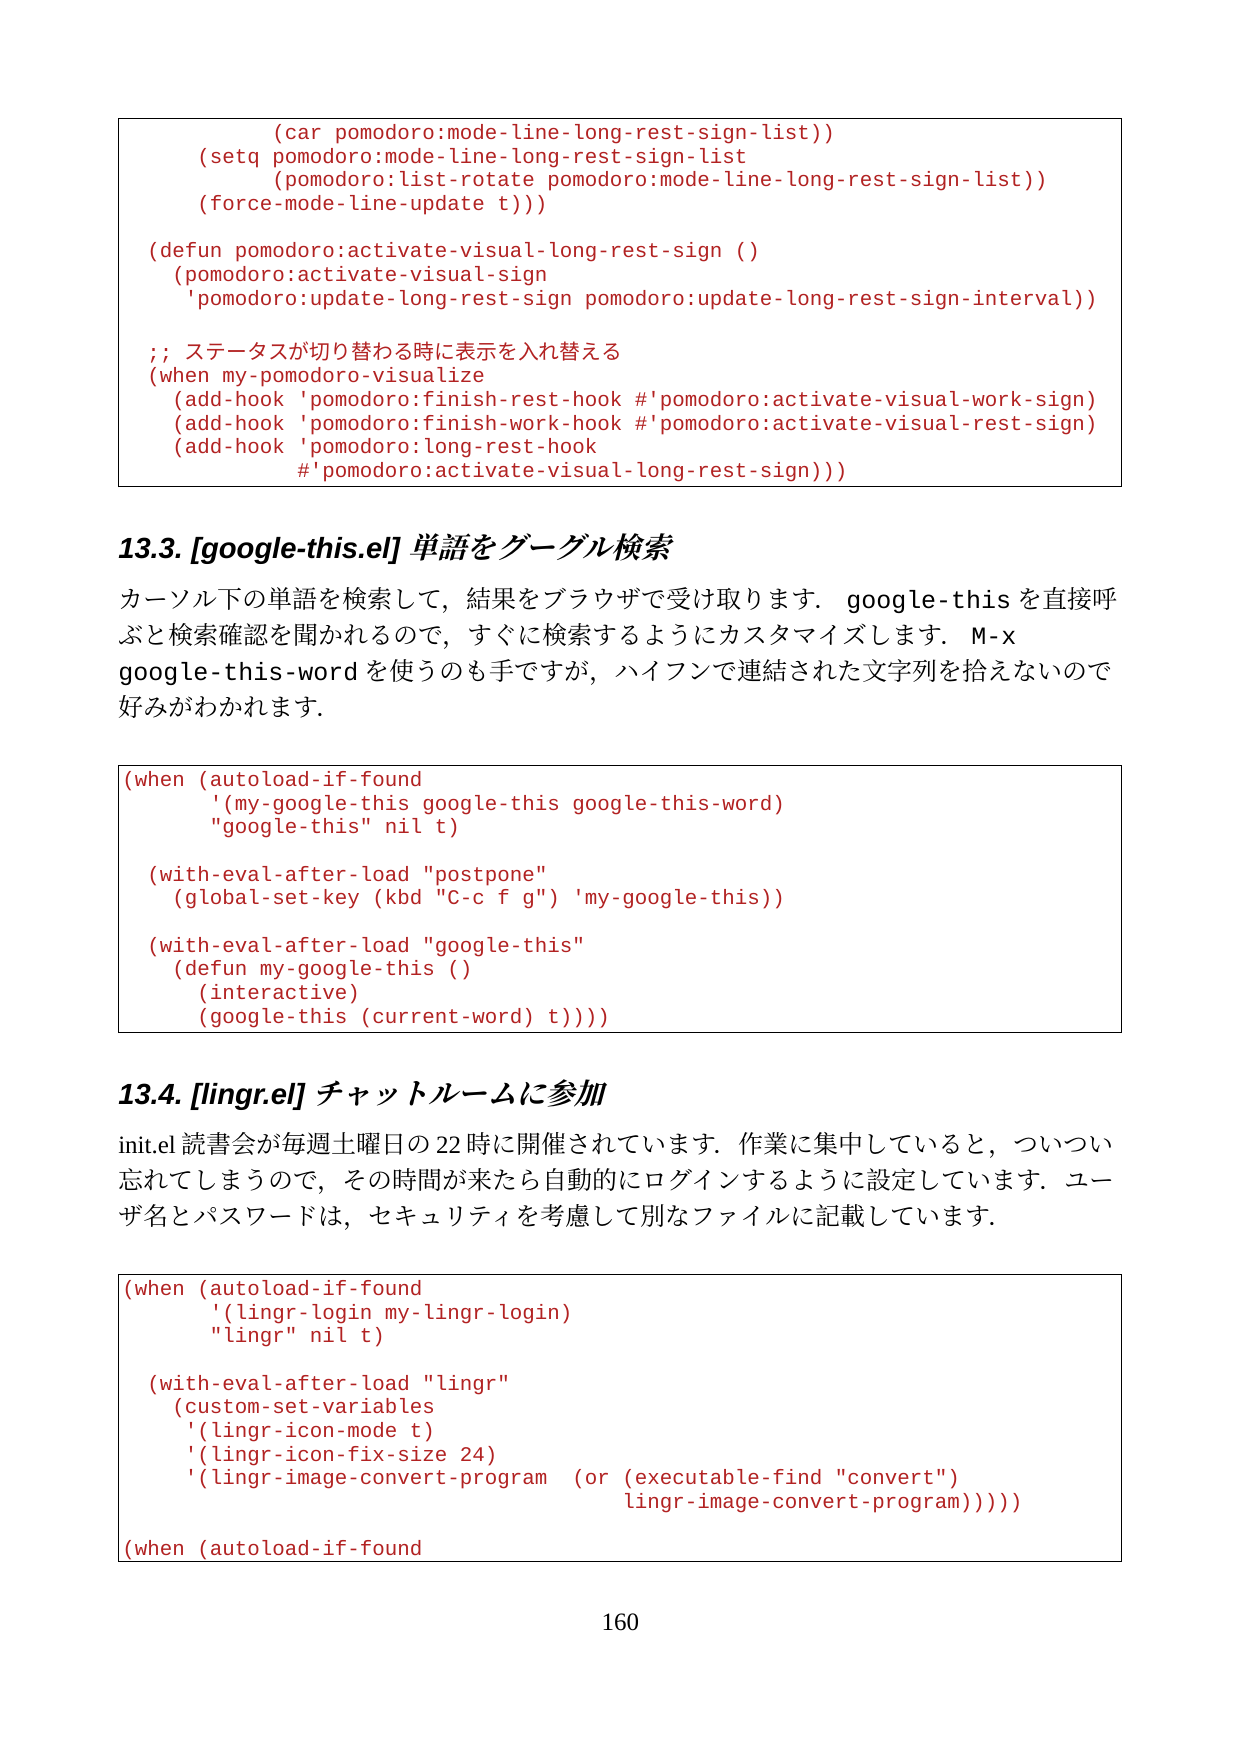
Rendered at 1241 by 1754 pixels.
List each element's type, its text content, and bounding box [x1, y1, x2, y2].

text (with-eval-after-load "postpone" [119, 860, 1121, 883]
text '(lingr-icon-mode t) [119, 1416, 1121, 1439]
text (with-eval-after-load "google-this" [119, 931, 1121, 954]
text (force-mode-line-update t))) [119, 189, 1121, 213]
text '(lingr-icon-fix-size 24) [119, 1439, 1121, 1463]
text カーソル下の単語を検索して，結果をブラウザで受け取ります． google-this を直接呼ぶと検索確認を聞かれるので，すぐに検索するようにカスタマイズします． M-x google-this-word を使うのも手ですが，ハイフンで連結された文字列を拾えないので好みがわかれます． [118, 579, 1122, 753]
subtitle [lingr.el] チャットルームに参加 [118, 1071, 1122, 1112]
text lingr-image-convert-program))))) [119, 1487, 1121, 1511]
text (add-hook 'pomodoro:finish-rest-hook #'pomodoro:activate-visual-work-sign) [119, 385, 1121, 409]
text '(lingr-login my-lingr-login) [119, 1298, 1121, 1321]
text ;; ステータスが切り替わる時に表示を入れ替える [119, 331, 1121, 361]
text (when my-pomodoro-visualize [119, 361, 1121, 385]
text (setq pomodoro:mode-line-long-rest-sign-list [119, 142, 1121, 165]
text '(my-google-this google-this google-this-word) [119, 789, 1121, 812]
text (defun pomodoro:activate-visual-long-rest-sign () [119, 236, 1121, 260]
text (pomodoro:activate-visual-sign [119, 260, 1121, 284]
text '(lingr-image-convert-program (or (executable-find "convert") [119, 1463, 1121, 1487]
text (car pomodoro:mode-line-long-rest-sign-list)) [119, 119, 1121, 142]
text (with-eval-after-load "lingr" [119, 1369, 1121, 1392]
text (defun my-google-this () [119, 954, 1121, 978]
text (when (autoload-if-found [119, 766, 1121, 789]
text (add-hook 'pomodoro:finish-work-hook #'pomodoro:activate-visual-rest-sign) [119, 409, 1121, 432]
text "lingr" nil t) [119, 1321, 1121, 1345]
text init.el読書会が毎週土曜日の22時に開催されています．作業に集中していると，ついつい忘れてしまうので，その時間が来たら自動的にログインするように設定しています．ユーザ名とパスワードは，セキュリティを考慮して別なファイルに記載しています． [118, 1125, 1122, 1262]
text (google-this (current-word) t)))) [119, 1002, 1121, 1032]
text (interactive) [119, 978, 1121, 1002]
text (when (autoload-if-found [119, 1534, 1121, 1561]
text (global-set-key (kbd "C-c f g") 'my-google-this)) [119, 883, 1121, 907]
text "google-this" nil t) [119, 812, 1121, 836]
text (when (autoload-if-found [119, 1275, 1121, 1298]
text (pomodoro:list-rotate pomodoro:mode-line-long-rest-sign-list)) [119, 165, 1121, 189]
text 'pomodoro:update-long-rest-sign pomodoro:update-long-rest-sign-interval)) [119, 284, 1121, 307]
text (add-hook 'pomodoro:long-rest-hook [119, 432, 1121, 456]
text (custom-set-variables [119, 1392, 1121, 1416]
subtitle [google-this.el] 単語をグーグル検索 [118, 525, 1122, 567]
text #'pomodoro:activate-visual-long-rest-sign))) [119, 456, 1121, 486]
